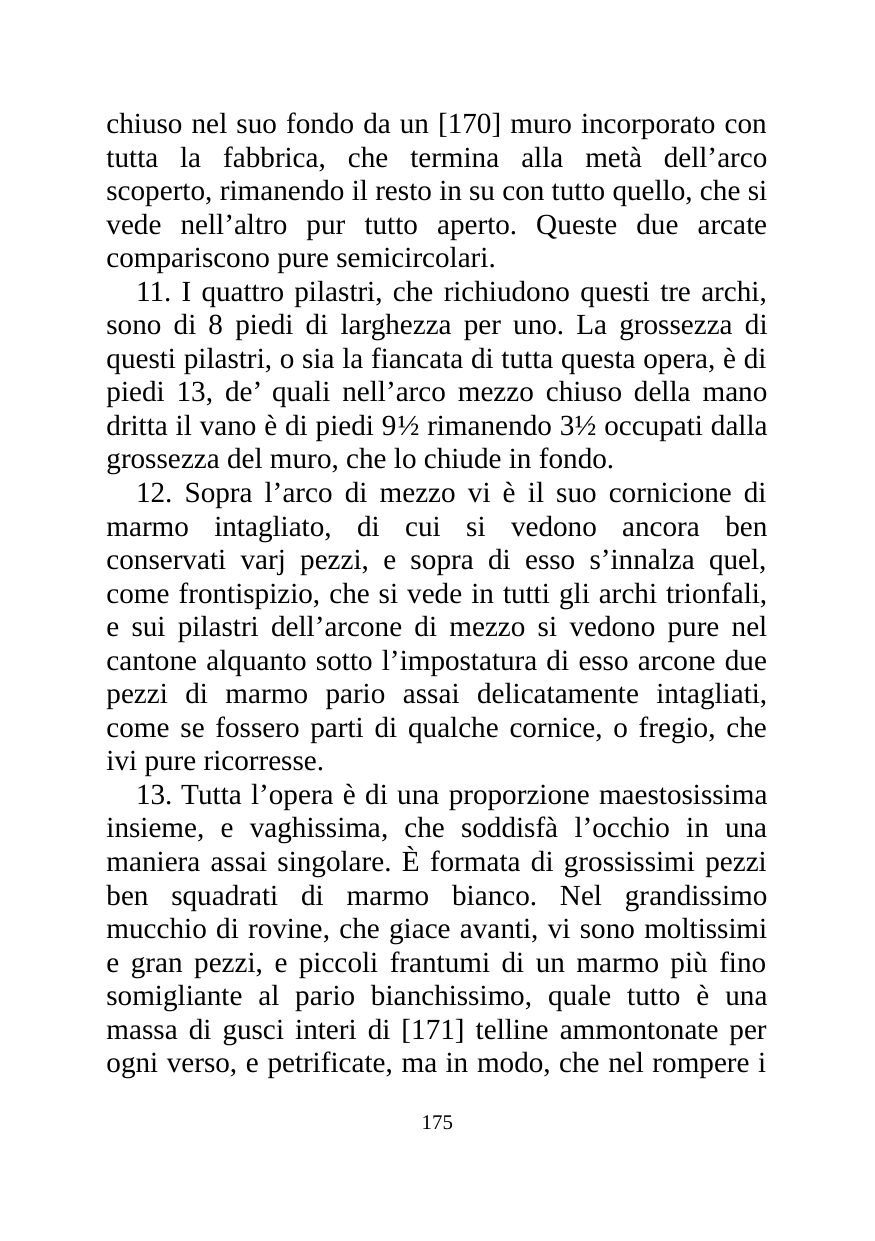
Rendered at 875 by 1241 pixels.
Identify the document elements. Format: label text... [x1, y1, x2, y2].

text 13. Tutta l’opera è di una proporzione maestosissima insieme, e vaghissima, che soddisfà l’occhio in una maniera assai singolare. È formata di grossissimi pezzi ben squadrati di marmo bianco. Nel grandissimo mucchio di rovine, che giace avanti, vi sono moltissimi e gran pezzi, e piccoli frantumi di un marmo più fino somigliante al pario bianchissimo, quale tutto è una massa di gusci interi di [171] telline ammontonate per ogni verso, e petrificate, ma in modo, che nel rompere i [106, 777, 768, 1079]
text 12. Sopra l’arco di mezzo vi è il suo cornicione di marmo intagliato, di cui si vedono ancora ben conservati varj pezzi, e sopra di esso s’innalza quel, come frontispizio, che si vede in tutti gli archi trionfali, e sui pilastri dell’arcone di mezzo si vedono pure nel cantone alquanto sotto l’impostatura di esso arcone due pezzi di marmo pario assai delicatamente intagliati, come se fossero parti di qualche cornice, o fregio, che ivi pure ricorresse. [106, 475, 768, 777]
text chiuso nel suo fondo da un [170] muro incorporato con tutta la fabbrica, che termina alla metà dell’arco scoperto, rimanendo il resto in su con tutto quello, che si vede nell’altro pur tutto aperto. Queste due arcate compariscono pure semicircolari. [106, 106, 768, 274]
text 11. I quattro pilastri, che richiudono questi tre archi, sono di 8 piedi di larghezza per uno. La grossezza di questi pilastri, o sia la fiancata di tutta questa opera, è di piedi 13, de’ quali nell’arco mezzo chiuso della mano dritta il vano è di piedi 9½ rimanendo 3½ occupati dalla grossezza del muro, che lo chiude in fondo. [106, 274, 768, 475]
